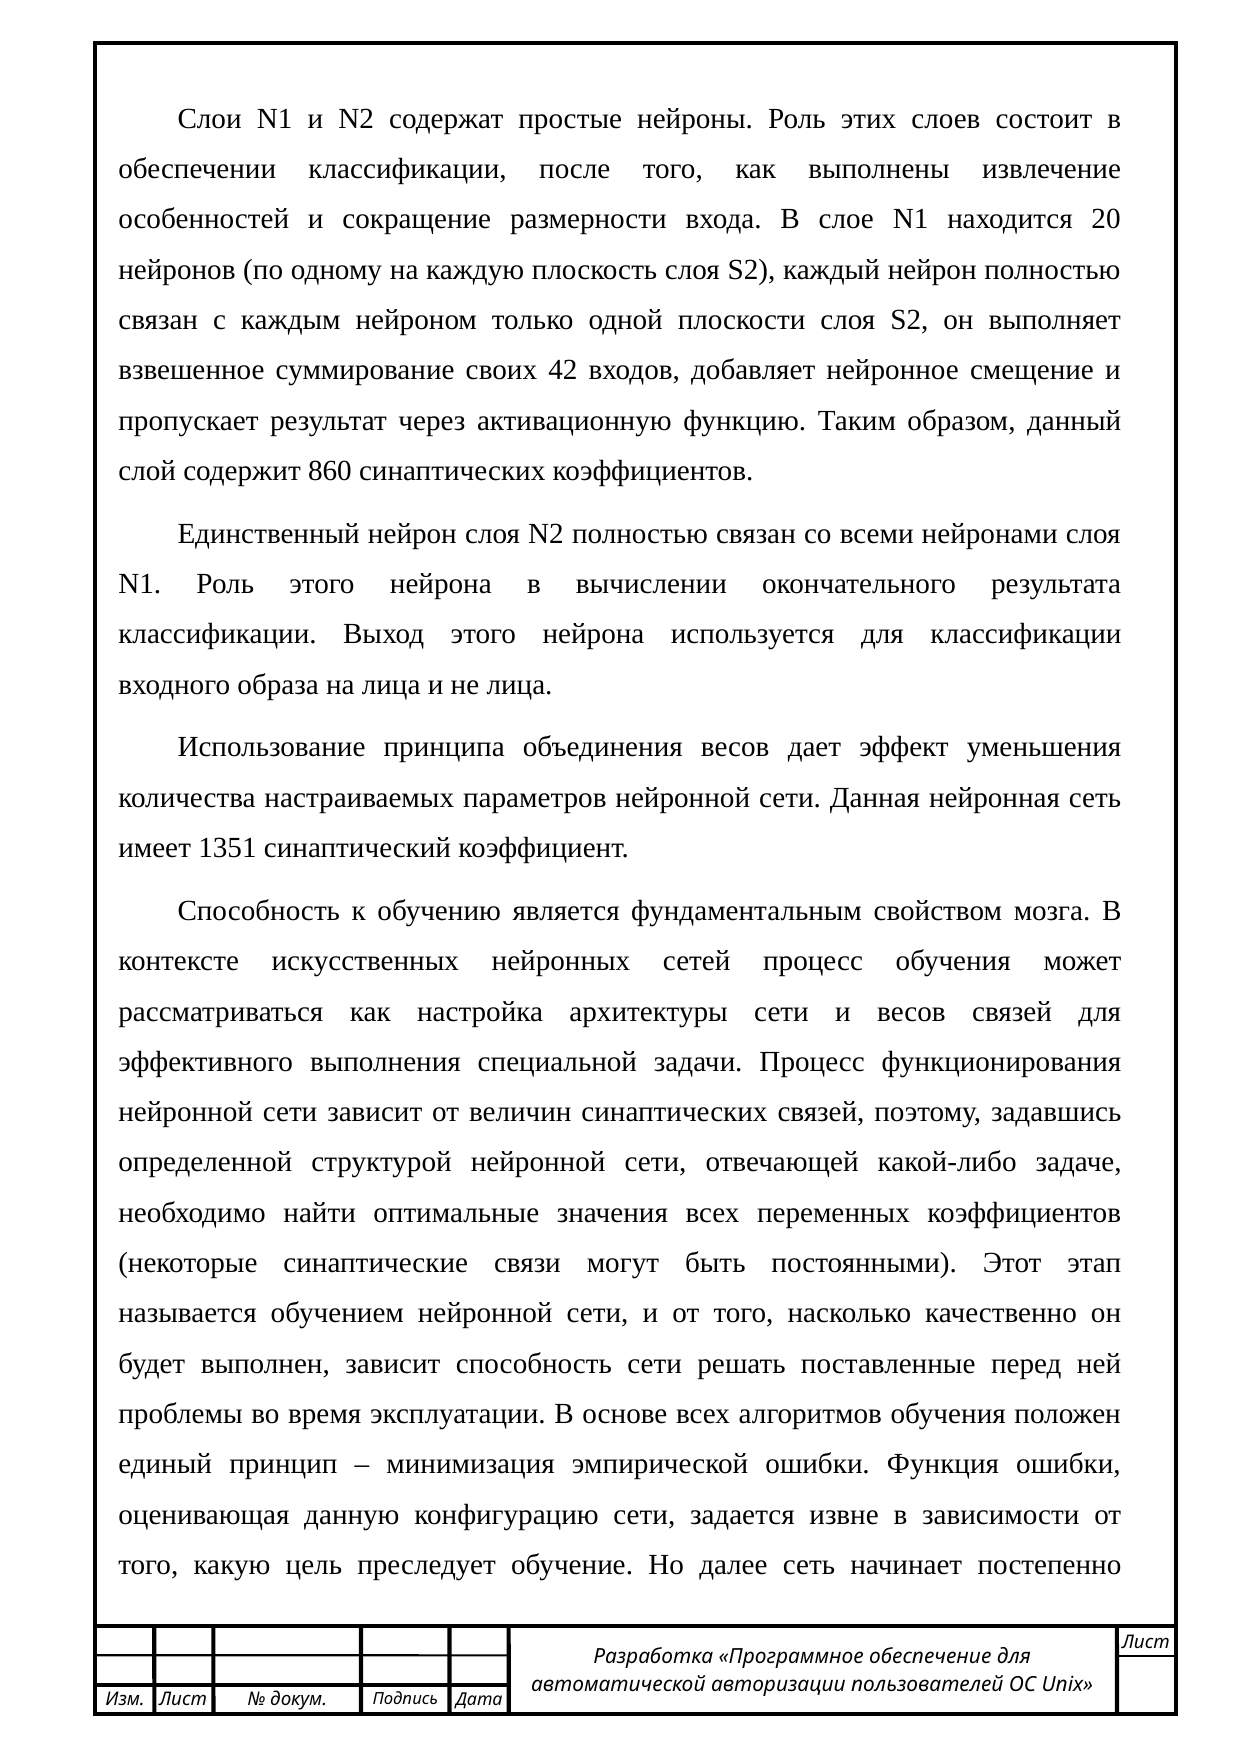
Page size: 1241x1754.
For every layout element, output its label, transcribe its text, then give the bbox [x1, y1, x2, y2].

text Использование принципа объединения весов дает эффект уменьшения количества настраиваемых параметров нейронной сети. Данная нейронная сеть имеет 1351 синаптический коэффициент. [118, 729, 1122, 864]
text Слои N1 и N2 содержат простые нейроны. Роль этих слоев состоит в обеспечении классификации, после того, как выполнены извлечение особенностей и сокращение размерности входа. В слое N1 находится 20 нейронов (по одному на каждую плоскость слоя S2), каждый нейрон полностью связан с каждым нейроном только одной плоскости слоя S2, он выполняет взвешенное суммирование своих 42 входов, добавляет нейронное смещение и пропускает результат через активационную функцию. Таким образом, данный слой содержит 860 синаптических коэффициентов. [118, 101, 1122, 487]
text Единственный нейрон слоя N2 полностью связан со всеми нейронами слоя N1. Роль этого нейрона в вычислении окончательного результата классификации. Выход этого нейрона используется для классификации входного образа на лица и не лица. [118, 516, 1122, 700]
text Способность к обучению является фундаментальным свойством мозга. В контексте искусственных нейронных сетей процесс обучения может рассматриваться как настройка архитектуры сети и весов связей для эффективного выполнения специальной задачи. Процесс функционирования нейронной сети зависит от величин синаптических связей, поэтому, задавшись определенной структурой нейронной сети, отвечающей какой-либо задаче, необходимо найти оптимальные значения всех переменных коэффициентов (некоторые синаптические связи могут быть постоянными). Этот этап называется обучением нейронной сети, и от того, насколько качественно он будет выполнен, зависит способность сети решать поставленные перед ней проблемы во время эксплуатации. В основе всех алгоритмов обучения положен единый принцип – минимизация эмпирической ошибки. Функция ошибки, оценивающая данную конфигурацию сети, задается извне в зависимости от того, какую цель преследует обучение. Но далее сеть начинает постепенно [118, 893, 1122, 1581]
